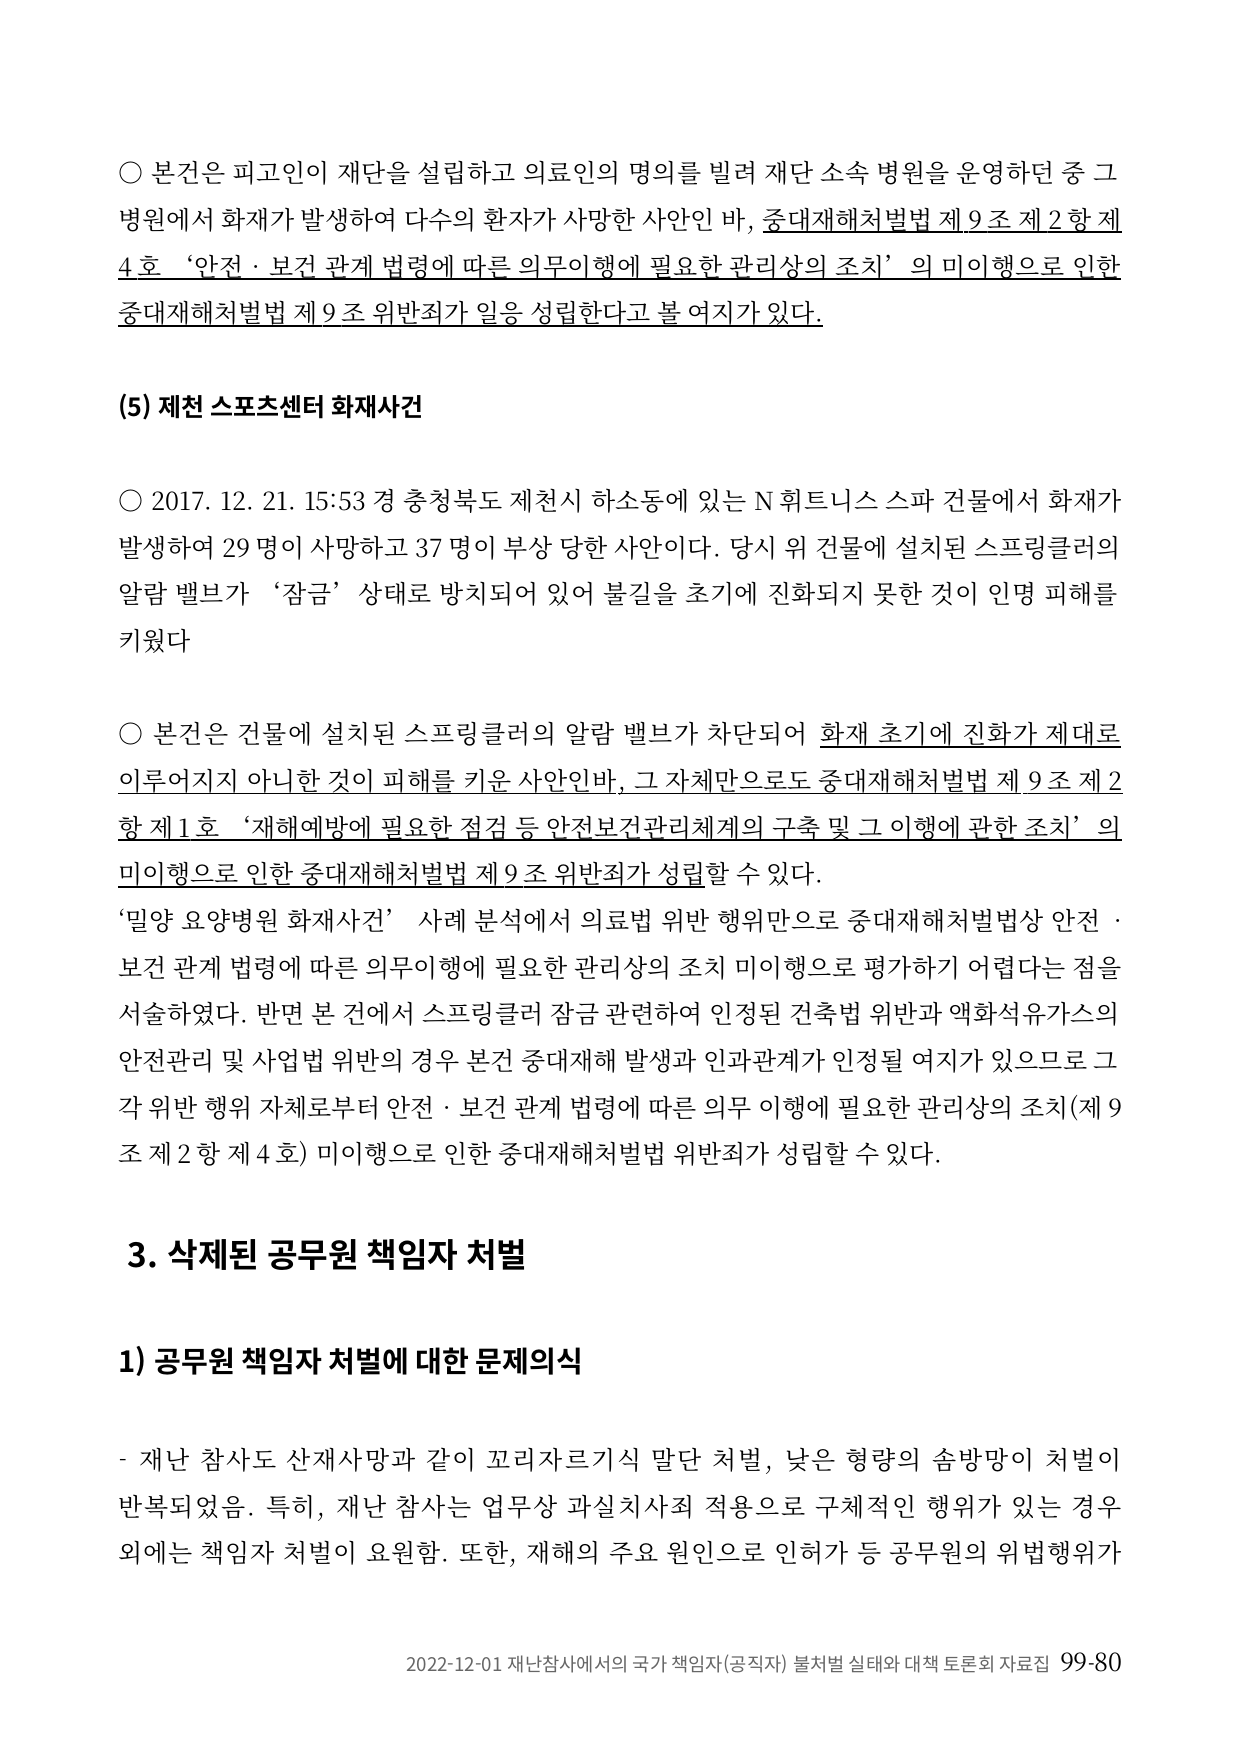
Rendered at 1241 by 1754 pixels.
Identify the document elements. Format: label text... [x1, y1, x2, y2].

text ‘밀양 요양병원 화재사건’ 사례 분석에서 의료법 위반 행위만으로 중대재해처벌법상 안전 · 보건 관계 법령에 따른 의무이행에 필요한 관리상의 조치 미이행으로 평가하기 어렵다는 점을 서술하였다. 반면 본 건에서 스프링클러 잠금 관련하여 인정된 건축법 위반과 액화석유가스의 안전관리 및 사업법 위반의 경우 본건 중대재해 발생과 인과관계가 인정될 여지가 있으므로 그 각 위반 행위 자체로부터 안전 · 보건 관계 법령에 따른 의무 이행에 필요한 관리상의 조치(제9조 제2항 제4호) 미이행으로 인한 중대재해처벌법 위반죄가 성립할 수 있다. [118, 902, 1122, 1171]
text 미이행으로 인한 중대재해처벌법 제9조 위반죄가 성립할 수 있다. [118, 841, 1122, 891]
text 3. 삭제된 공무원 책임자 처벌 [118, 1229, 1122, 1277]
text - 재난 참사도 산재사망과 같이 꼬리자르기식 말단 처벌, 낮은 형량의 솜방망이 처벌이 반복되었음. 특히, 재난 참사는 업무상 과실치사죄 적용으로 구체적인 행위가 있는 경우 외에는 책임자 처벌이 요원함. 또한, 재해의 주요 원인으로 인허가 등 공무원의 위법행위가 [118, 1441, 1122, 1570]
text ○ 본건은 건물에 설치된 스프링클러의 알람 밸브가 차단되어 화재 초기에 진화가 제대로 이루어지지 아니한 것이 피해를 키운 사안인바, 그 자체만으로도 중대재해처벌법 제9조 제2항 제1호 ‘재해예방에 필요한 점검 등 안전보건관리체계의 구축 및 그 이행에 관한 조치’의 [118, 715, 1122, 839]
text ○ 본건은 피고인이 재단을 설립하고 의료인의 명의를 빌려 재단 소속 병원을 운영하던 중 그 병원에서 화재가 발생하여 다수의 환자가 사망한 사안인 바, 중대재해처벌법 제9조 제2항 제4호 ‘안전 · 보건 관계 법령에 따른 의무이행에 필요한 관리상의 조치’의 미이행으로 인한 중대재해처벌법 제9조 위반죄가 일응 성립한다고 볼 여지가 있다. [118, 154, 1122, 330]
text ○ 2017. 12. 21. 15:53경 충청북도 제천시 하소동에 있는 N휘트니스 스파 건물에서 화재가 발생하여 29명이 사망하고 37명이 부상 당한 사안이다. 당시 위 건물에 설치된 스프링클러의 알람 밸브가 ‘잠금’상태로 방치되어 있어 불길을 초기에 진화되지 못한 것이 인명 피해를 키웠다 [118, 482, 1122, 658]
text (5) 제천 스포츠센터 화재사건 [118, 388, 1122, 424]
text 1) 공무원 책임자 처벌에 대한 문제의식 [118, 1339, 1122, 1381]
